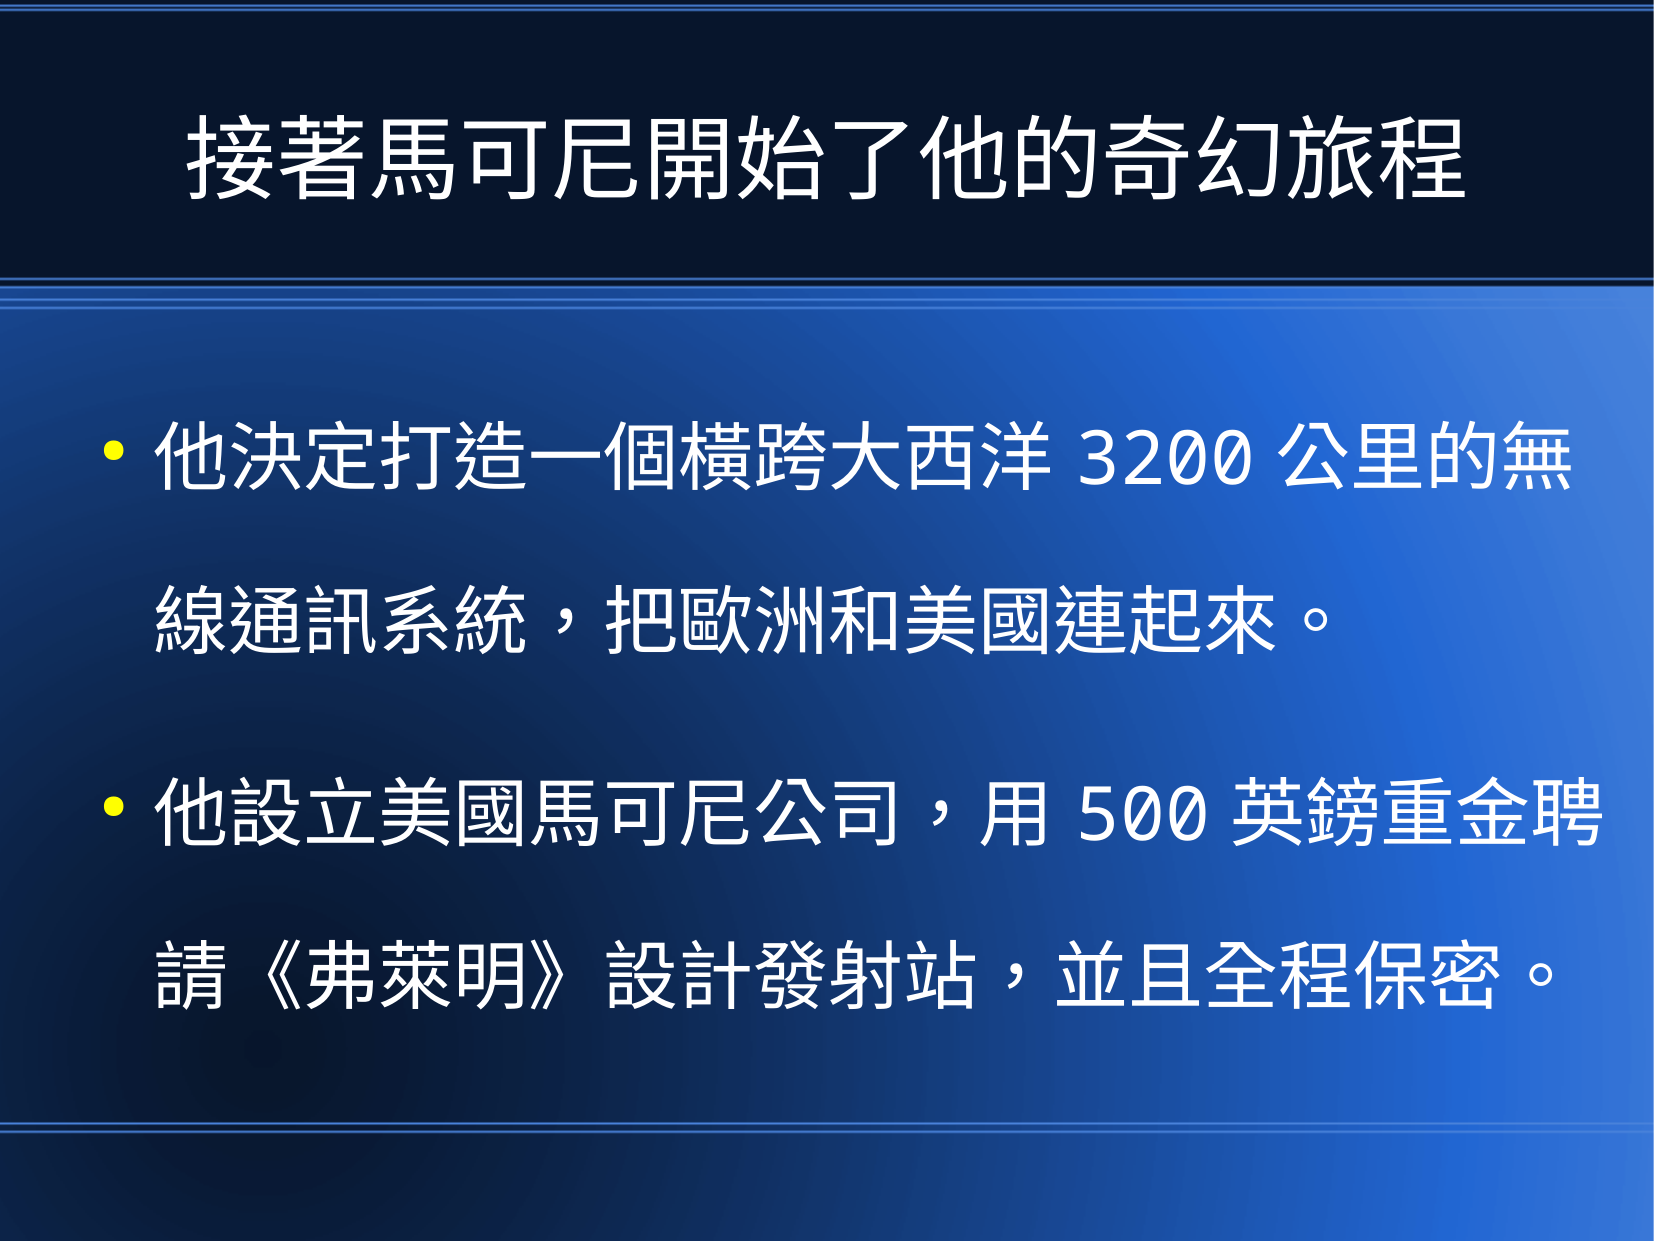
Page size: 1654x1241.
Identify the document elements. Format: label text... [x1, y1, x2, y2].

picture [0, 0, 1654, 1241]
title 接著馬可尼開始了他的奇幻旅程 [82, 49, 1571, 257]
list 他決定打造一個橫跨大西洋3200公里的無線通訊系統，把歐洲和美國連起來。 他設立美國馬可尼公司，用500英鎊重金聘請《弗萊明》設計發射站，並且全程保密。 [82, 343, 1607, 1241]
